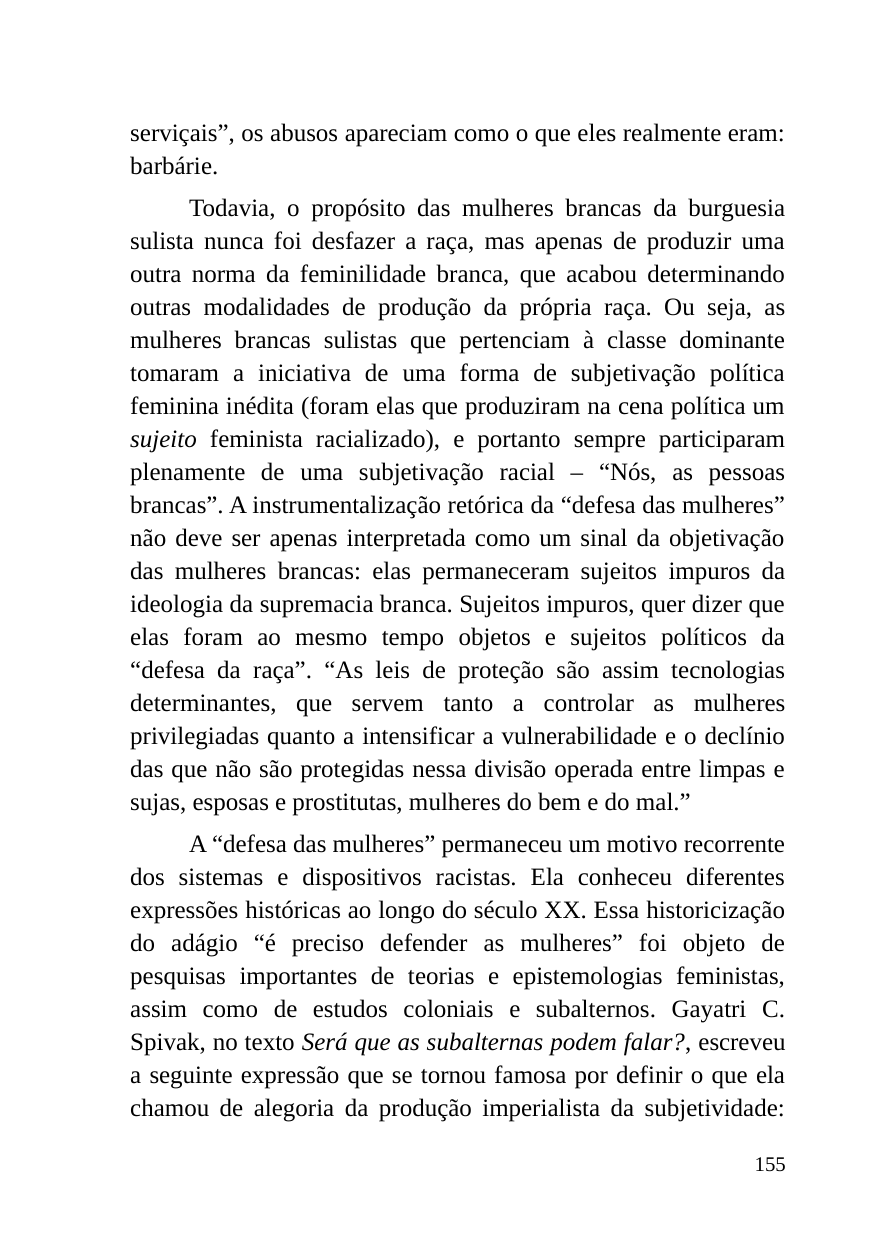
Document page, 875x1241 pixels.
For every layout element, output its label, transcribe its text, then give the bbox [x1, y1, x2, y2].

text serviçais”, os abusos apareciam como o que eles realmente eram: barbárie. [130, 118, 786, 180]
text Todavia, o propósito das mulheres brancas da burguesia sulista nunca foi desfazer a raça, mas apenas de produzir uma outra norma da feminilidade branca, que acabou determinando outras modalidades de produção da própria raça. Ou seja, as mulheres brancas sulistas que pertenciam à classe dominante tomaram a iniciativa de uma forma de subjetivação política feminina inédita (foram elas que produziram na cena política um sujeito feminista racializado), e portanto sempre participaram plenamente de uma subjetivação racial – “Nós, as pessoas brancas”. A instrumentalização retórica da “defesa das mulheres” não deve ser apenas interpretada como um sinal da objetivação das mulheres brancas: elas permaneceram sujeitos impuros da ideologia da supremacia branca. Sujeitos impuros, quer dizer que elas foram ao mesmo tempo objetos e sujeitos políticos da “defesa da raça”. “As leis de proteção são assim tecnologias determinantes, que servem tanto a controlar as mulheres privilegiadas quanto a intensificar a vulnerabilidade e o declínio das que não são protegidas nessa divisão operada entre limpas e sujas, esposas e prostitutas, mulheres do bem e do mal.” [130, 193, 786, 816]
text A “defesa das mulheres” permaneceu um motivo recorrente dos sistemas e dispositivos racistas. Ela conheceu diferentes expressões históricas ao longo do século XX. Essa historicização do adágio “é preciso defender as mulheres” foi objeto de pesquisas importantes de teorias e epistemologias feministas, assim como de estudos coloniais e subalternos. Gayatri C. Spivak, no texto Será que as subalternas podem falar?, escreveu a seguinte expressão que se tornou famosa por definir o que ela chamou de alegoria da produção imperialista da subjetividade: [130, 829, 786, 1122]
